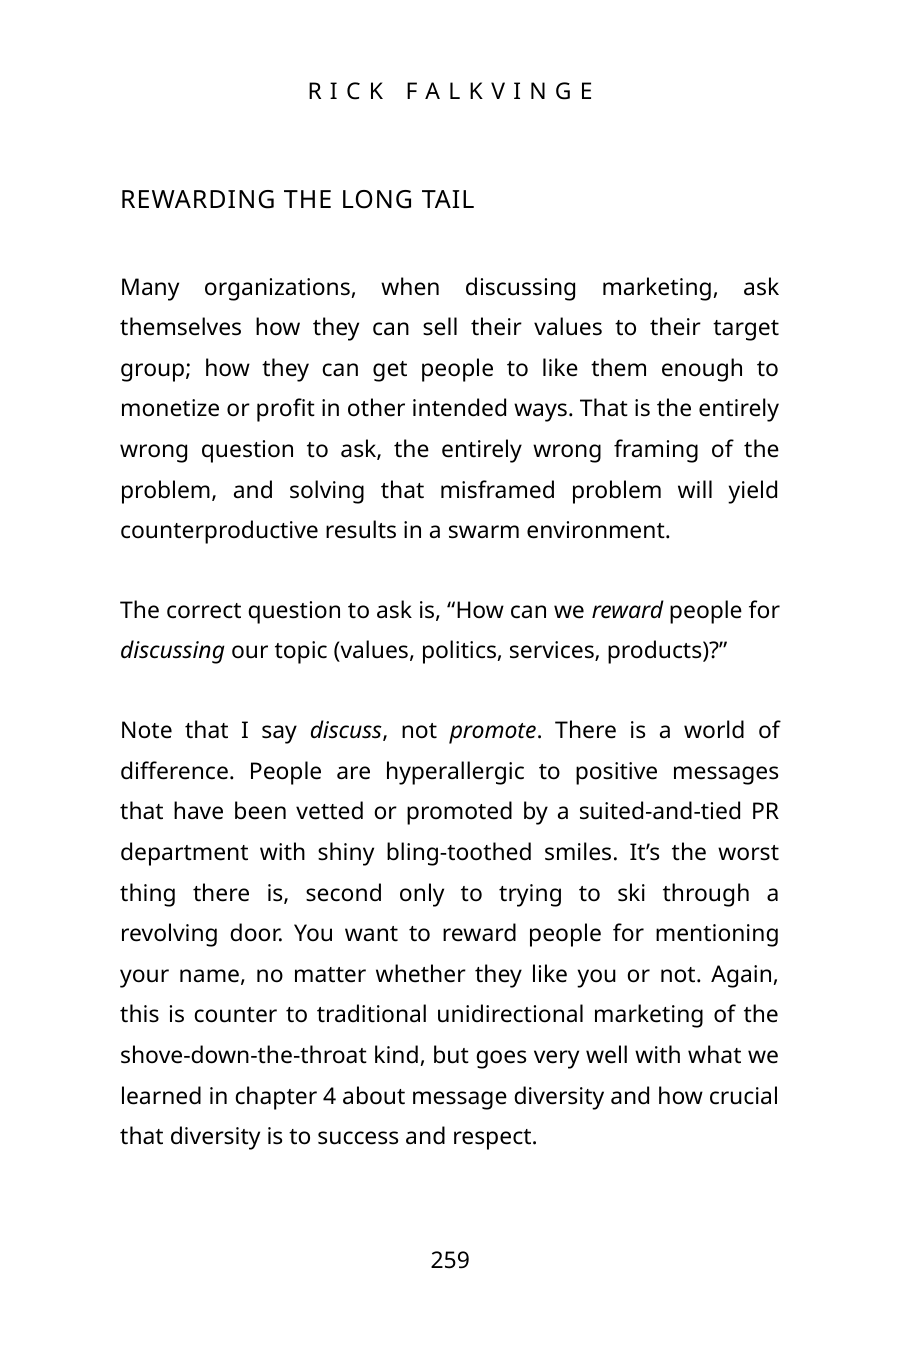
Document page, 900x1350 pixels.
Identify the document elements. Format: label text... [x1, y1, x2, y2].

text Many organizations, when discussing marketing, ask themselves how they can sell their values to their target group; how they can get people to like them enough to monetize or profit in other intended ways. That is the entirely wrong question to ask, the entirely wrong framing of the problem, and solving that misframed problem will yield counterproductive results in a swarm environment. [120, 271, 780, 546]
text The correct question to ask is, “How can we reward people for discussing our topic (values, politics, services, products)?” [120, 594, 780, 666]
subtitle Rewarding the long tail [120, 181, 780, 215]
text Note that I say discuss, not promote. There is a world of difference. People are hyperallergic to positive messages that have been vetted or promoted by a suited-and-tied PR department with shiny bling-toothed smiles. It’s the worst thing there is, second only to trying to ski through a revolving door. You want to reward people for mentioning your name, no matter whether they like you or not. Again, this is counter to traditional unidirectional marketing of the shove-down-the-throat kind, but goes very well with what we learned in chapter 4 about message diversity and how crucial that diversity is to success and respect. [120, 714, 780, 1152]
